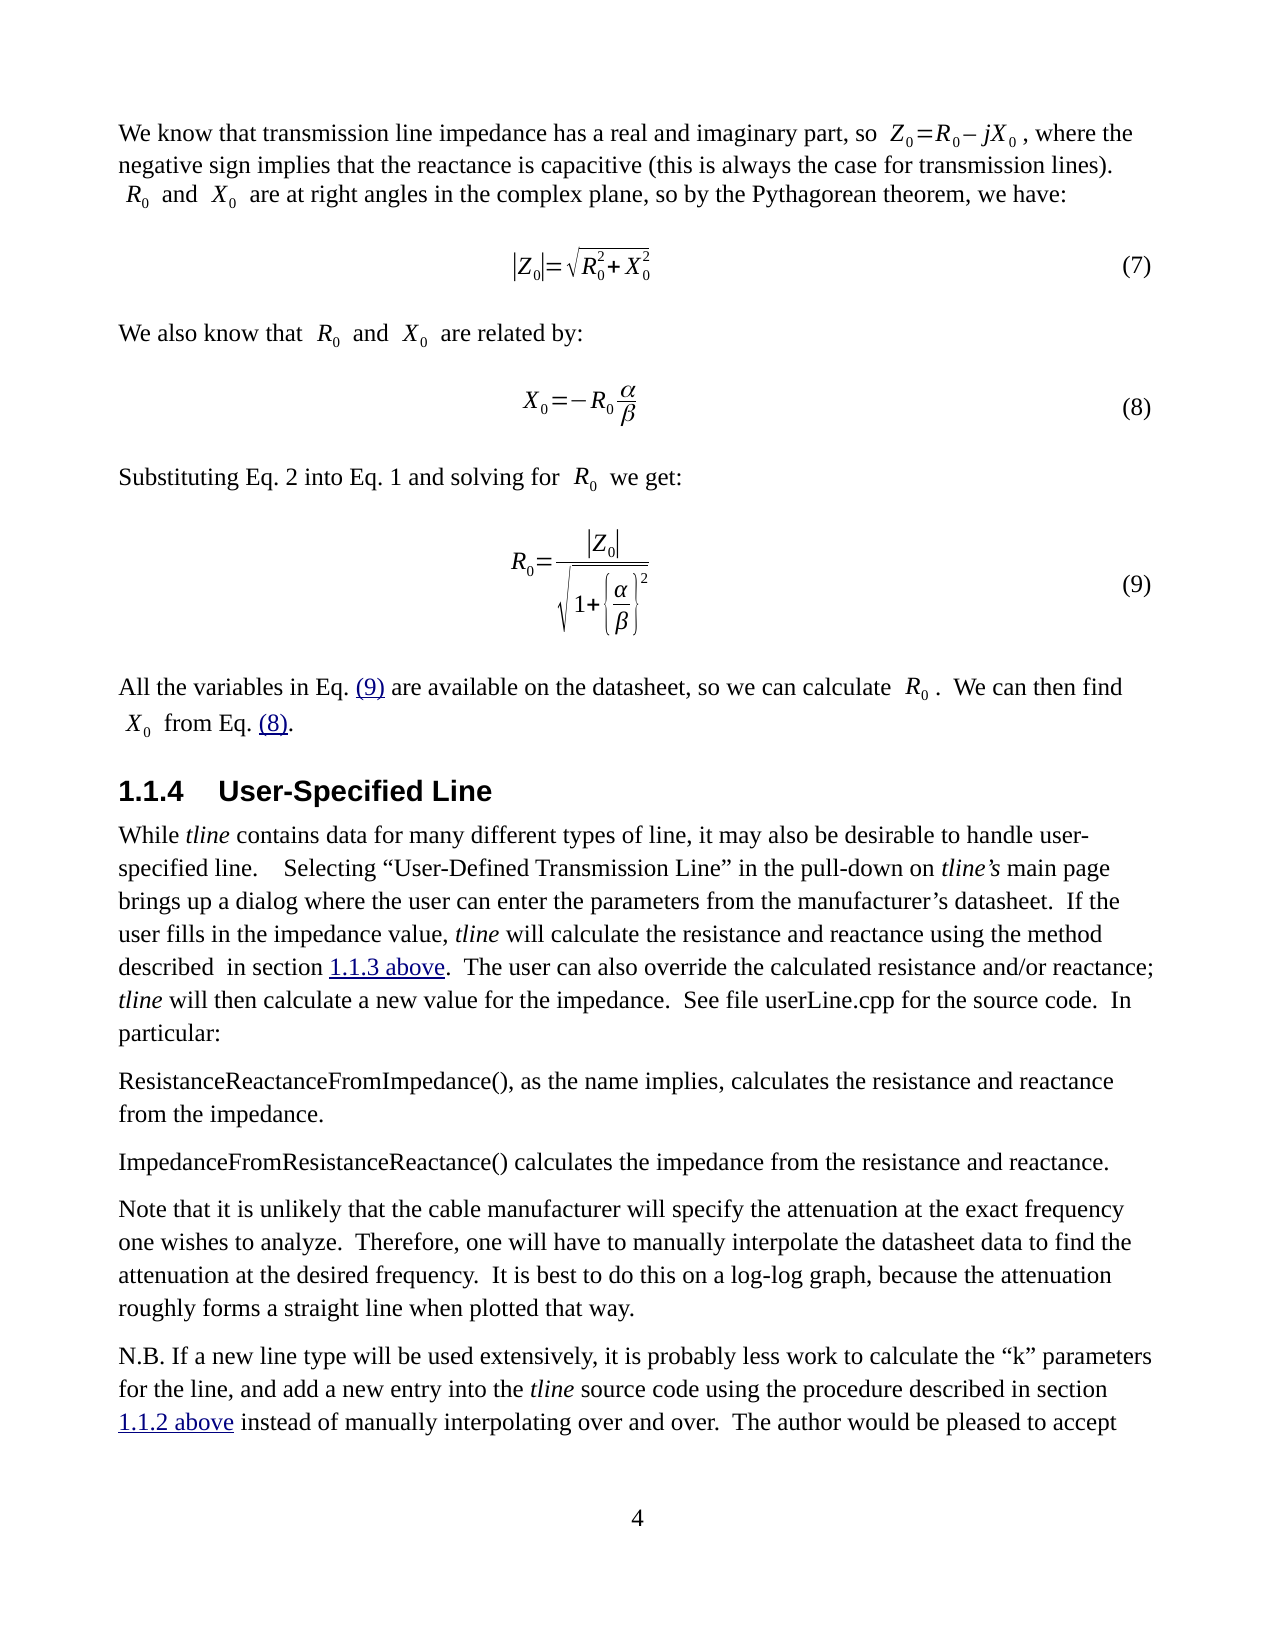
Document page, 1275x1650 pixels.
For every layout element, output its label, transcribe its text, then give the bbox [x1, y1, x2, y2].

table_header [118, 379, 1041, 433]
text We also know that and are related by: [118, 318, 1157, 351]
text ResistanceReactanceFromImpedance(), as the name implies, calculates the resistance and reactance from the impedance. [118, 1066, 1157, 1128]
text We know that transmission line impedance has a real and imaginary part, so , where the negative sign implies that the reactance is capacitive (this is always the case for transmission lines). and are at right angles in the complex plane, so by the Pythagorean theorem, we have: [118, 118, 1157, 212]
table_header [118, 523, 1041, 643]
text All the variables in Eq. (9) are available on the datasheet, so we can calculate . We can then find from Eq. (8). [118, 672, 1157, 741]
table_header (7) [1041, 240, 1157, 289]
table_header [118, 240, 1041, 289]
text While tline contains data for many different types of line, it may also be desirable to handle user-specified line. Selecting “User-Defined Transmission Line” in the pull-down on tline’s main page brings up a dialog where the user can enter the parameters from the manufacturer’s datasheet. If the user fills in the impedance value, tline will calculate the resistance and reactance using the method described in section 1.1.3 above. The user can also override the calculated resistance and/or reactance; tline will then calculate a new value for the impedance. See file userLine.cpp for the source code. In particular: [118, 820, 1157, 1047]
subtitle User-Specified Line [118, 774, 1157, 808]
table_header (9) [1041, 523, 1157, 643]
table_header (8) [1041, 379, 1157, 433]
text Note that it is unlikely that the cable manufacturer will specify the attenuation at the exact frequency one wishes to analyze. Therefore, one will have to manually interpolate the datasheet data to find the attenuation at the desired frequency. It is best to do this on a log-log graph, because the attenuation roughly forms a straight line when plotted that way. [118, 1194, 1157, 1322]
text ImpedanceFromResistanceReactance() calculates the impedance from the resistance and reactance. [118, 1147, 1157, 1175]
text N.B. If a new line type will be used extensively, it is probably less work to calculate the “k” parameters for the line, and add a new entry into the tline source code using the procedure described in section 1.1.2 above instead of manually interpolating over and over. The author would be pleased to accept [118, 1341, 1157, 1436]
text Substituting Eq. 2 into Eq. 1 and solving for we get: [118, 462, 1157, 494]
